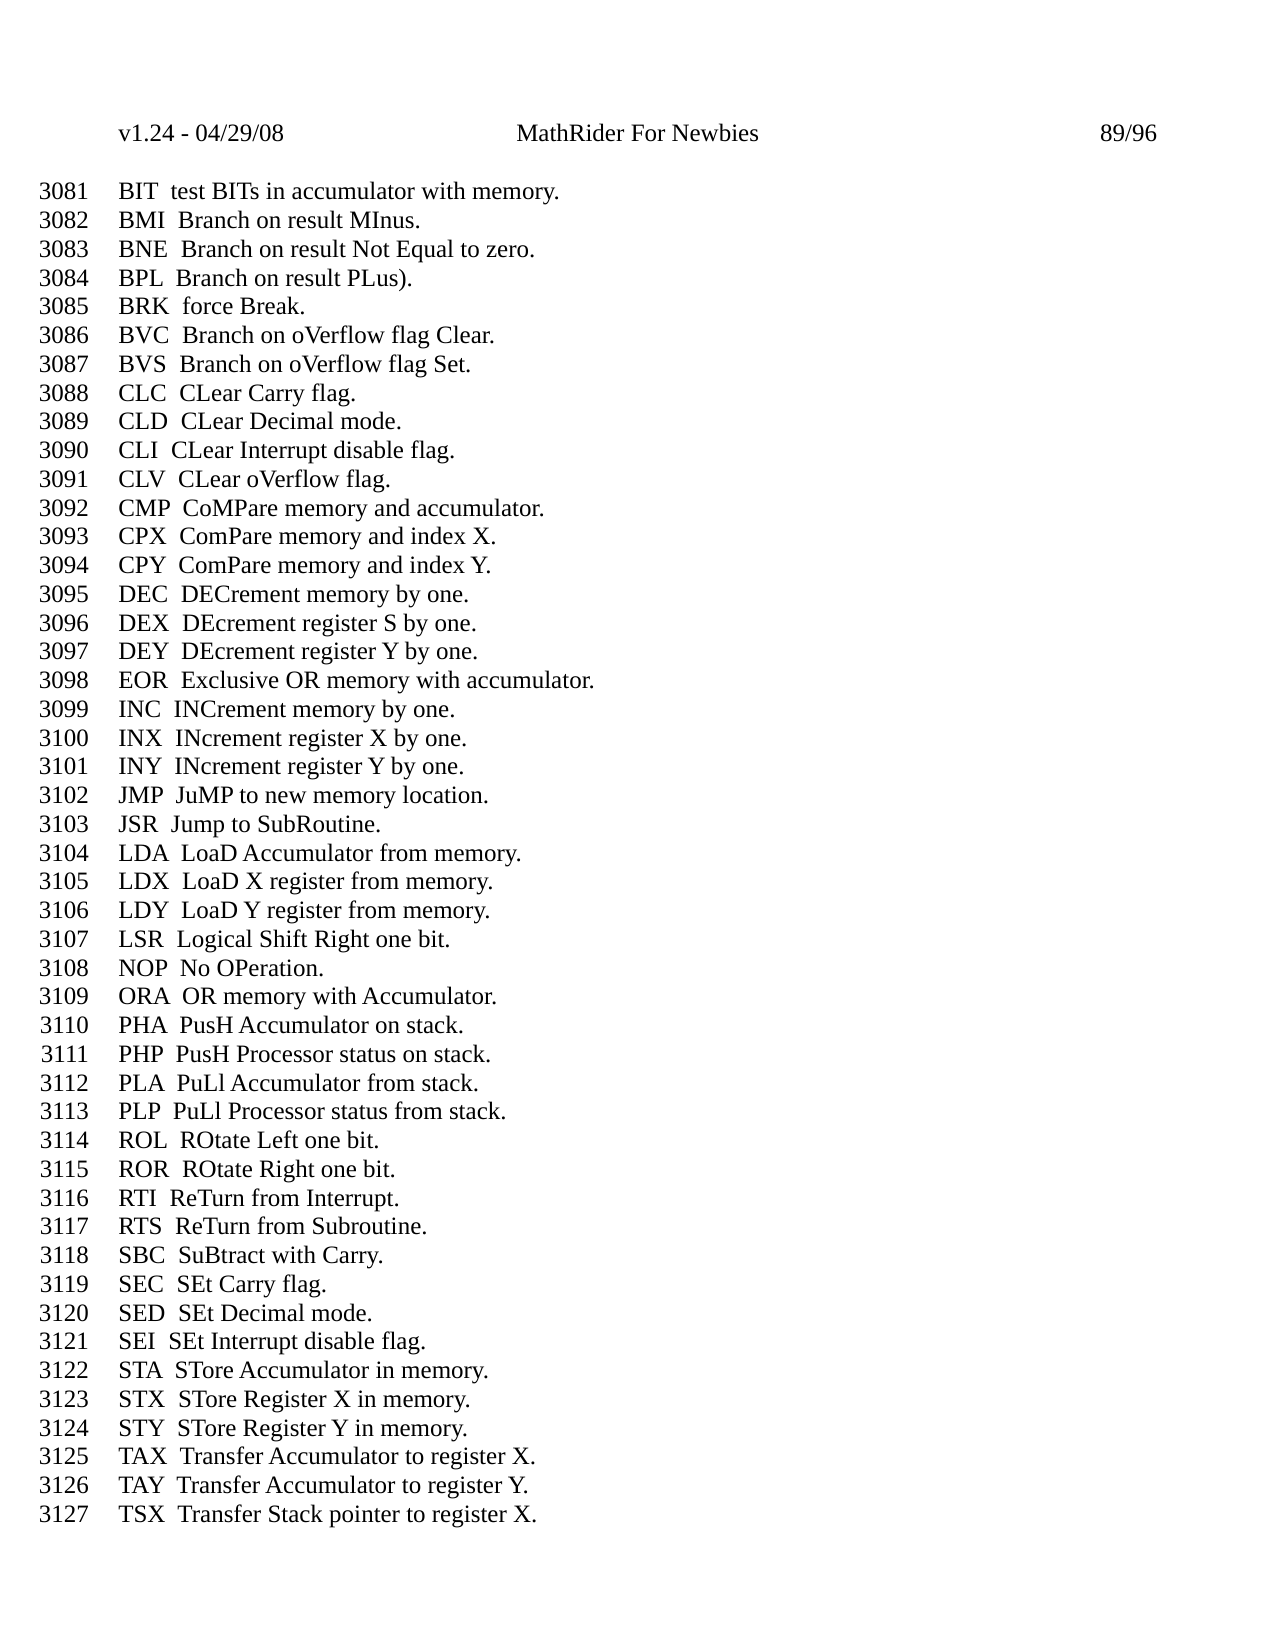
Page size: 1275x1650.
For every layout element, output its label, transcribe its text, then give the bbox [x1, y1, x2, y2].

text CMP CoMPare memory and accumulator. [118, 493, 1157, 521]
text BMI Branch on result MInus. [118, 205, 1157, 234]
text STX STore Register X in memory. [118, 1384, 1157, 1413]
text TSX Transfer Stack pointer to register X. [118, 1499, 1157, 1528]
text STA STore Accumulator in memory. [118, 1355, 1157, 1384]
text DEC DECrement memory by one. [118, 579, 1157, 608]
text EOR Exclusive OR memory with accumulator. [118, 665, 1157, 694]
text LDX LoaD X register from memory. [118, 866, 1157, 895]
text SED SEt Decimal mode. [118, 1298, 1157, 1326]
text NOP No OPeration. [118, 953, 1157, 981]
text JSR Jump to SubRoutine. [118, 809, 1157, 838]
text ROR ROtate Right one bit. [118, 1154, 1157, 1183]
text CPY ComPare memory and index Y. [118, 550, 1157, 579]
text SEI SEt Interrupt disable flag. [118, 1326, 1157, 1355]
text DEY DEcrement register Y by one. [118, 636, 1157, 665]
text BPL Branch on result PLus). [118, 263, 1157, 291]
text CLC CLear Carry flag. [118, 378, 1157, 406]
text CLI CLear Interrupt disable flag. [118, 435, 1157, 464]
text PLA PuLl Accumulator from stack. [118, 1068, 1157, 1096]
text INY INcrement register Y by one. [118, 751, 1157, 780]
text TAY Transfer Accumulator to register Y. [118, 1470, 1157, 1499]
text BVC Branch on oVerflow flag Clear. [118, 320, 1157, 349]
text CPX ComPare memory and index X. [118, 521, 1157, 550]
text BRK force Break. [118, 291, 1157, 320]
text ROL ROtate Left one bit. [118, 1125, 1157, 1154]
text BVS Branch on oVerflow flag Set. [118, 349, 1157, 378]
text INC INCrement memory by one. [118, 694, 1157, 723]
text LSR Logical Shift Right one bit. [118, 924, 1157, 953]
text DEX DEcrement register S by one. [118, 608, 1157, 636]
text STY STore Register Y in memory. [118, 1413, 1157, 1441]
text PLP PuLl Processor status from stack. [118, 1096, 1157, 1125]
text SEC SEt Carry flag. [118, 1269, 1157, 1298]
text LDA LoaD Accumulator from memory. [118, 838, 1157, 866]
text SBC SuBtract with Carry. [118, 1240, 1157, 1269]
text RTI ReTurn from Interrupt. [118, 1183, 1157, 1211]
text INX INcrement register X by one. [118, 723, 1157, 751]
text TAX Transfer Accumulator to register X. [118, 1441, 1157, 1470]
text CLV CLear oVerflow flag. [118, 464, 1157, 493]
text PHP PusH Processor status on stack. [118, 1039, 1157, 1068]
text CLD CLear Decimal mode. [118, 406, 1157, 435]
text BIT test BITs in accumulator with memory. [118, 176, 1157, 205]
text PHA PusH Accumulator on stack. [118, 1010, 1157, 1039]
text LDY LoaD Y register from memory. [118, 895, 1157, 924]
text RTS ReTurn from Subroutine. [118, 1211, 1157, 1240]
text BNE Branch on result Not Equal to zero. [118, 234, 1157, 263]
text ORA OR memory with Accumulator. [118, 981, 1157, 1010]
text JMP JuMP to new memory location. [118, 780, 1157, 809]
